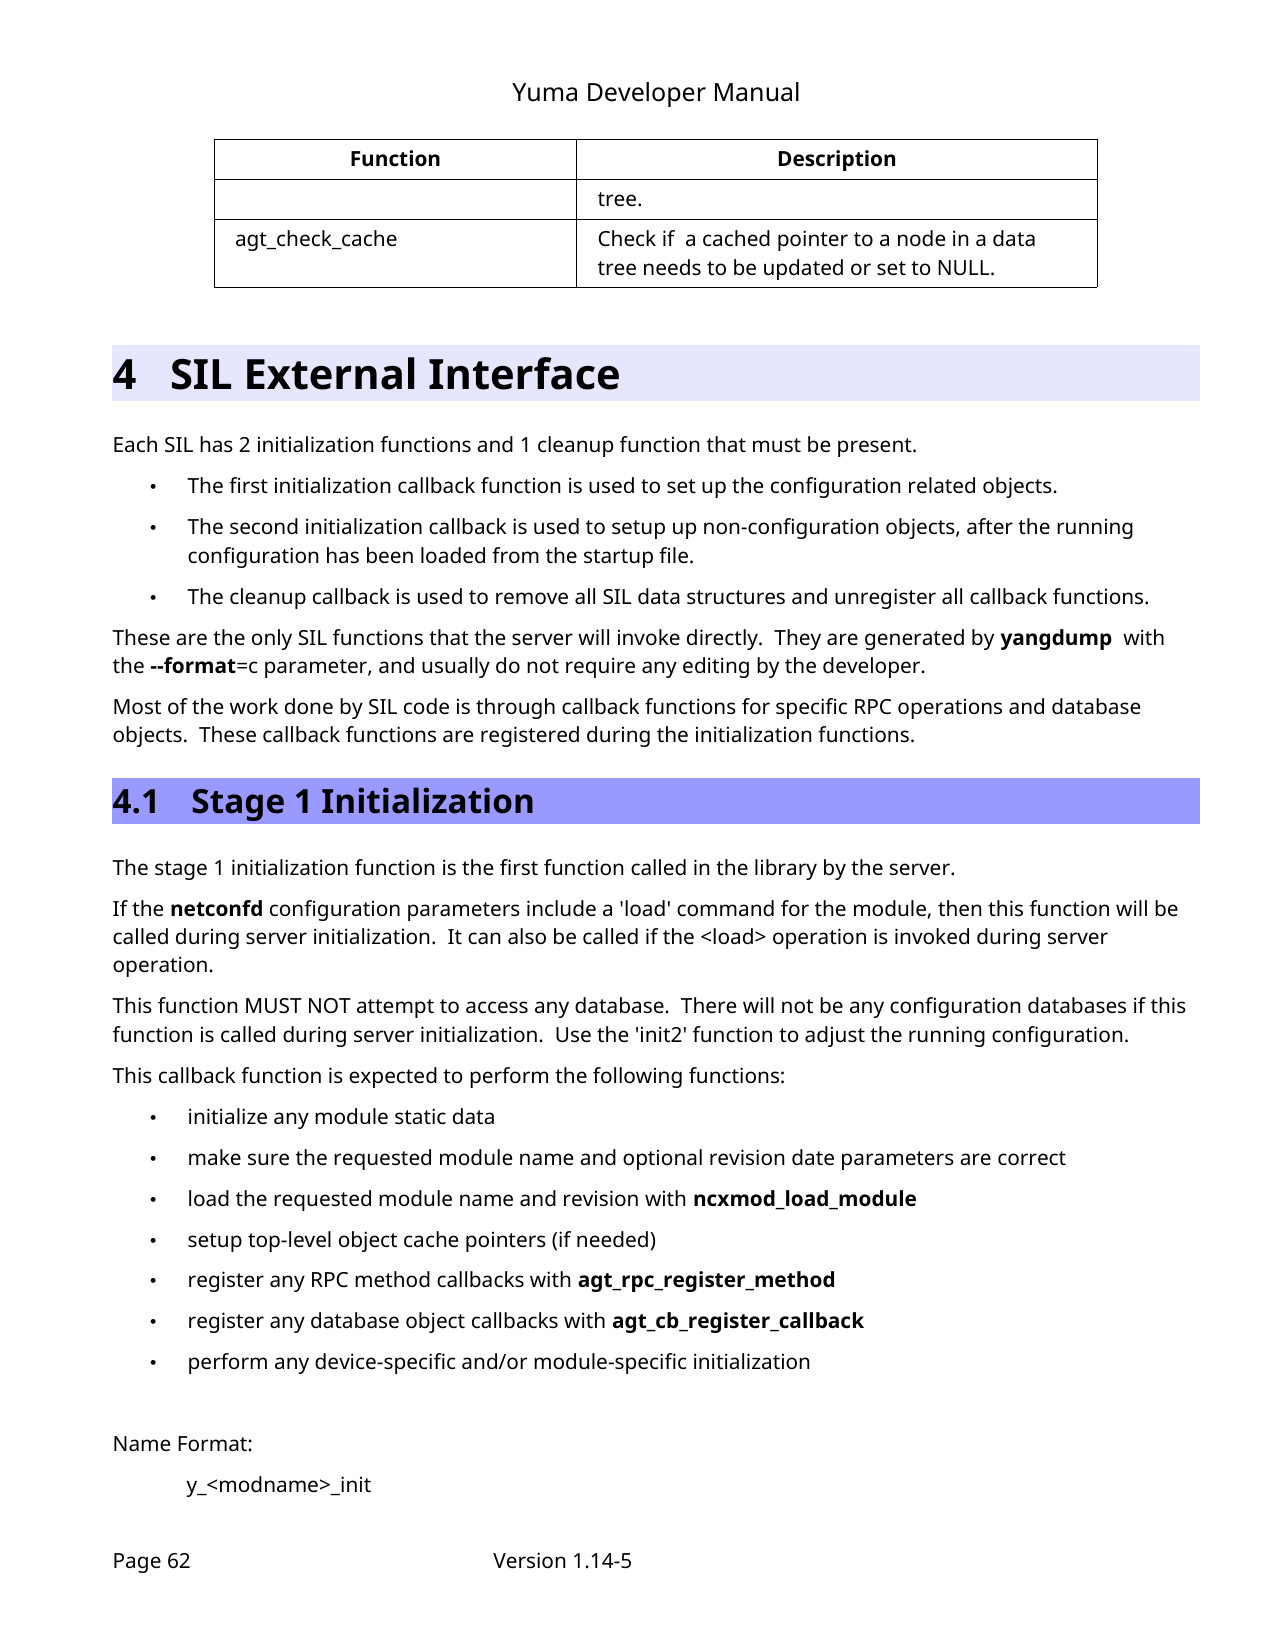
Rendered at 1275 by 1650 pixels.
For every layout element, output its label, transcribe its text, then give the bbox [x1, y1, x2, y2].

list The second initialization callback is used to setup up non-configuration objects, after the running configuration has been loaded from the startup file. [150, 512, 1200, 569]
text The stage 1 initialization function is the first function called in the library by the server. [112, 853, 1200, 881]
table_cell [215, 180, 576, 218]
table_cell agt_check_cache [215, 220, 576, 287]
text If the netconfd configuration parameters include a 'load' command for the module, then this function will be called during server initialization. It can also be called if the <load> operation is invoked during server operation. [112, 894, 1200, 979]
text Most of the work done by SIL code is through callback functions for specific RPC operations and database objects. These callback functions are registered during the initialization functions. [112, 692, 1200, 749]
list register any RPC method callbacks with agt_rpc_register_method [150, 1266, 1200, 1294]
text y_<modname>_init [112, 1470, 1200, 1499]
subtitle SIL External Interface [112, 345, 1200, 401]
table_cell Check if a cached pointer to a node in a data tree needs to be updated or set to NULL. [577, 220, 1097, 287]
text Each SIL has 2 initialization functions and 1 cleanup function that must be present. [112, 431, 1200, 459]
list register any database object callbacks with agt_cb_register_callback [150, 1307, 1200, 1335]
list The cleanup callback is used to remove all SIL data structures and unregister all callback functions. [150, 582, 1200, 610]
list load the requested module name and revision with ncxmod_load_module [150, 1184, 1200, 1212]
table_header Description [577, 140, 1097, 178]
table_header Function [215, 140, 576, 178]
list make sure the requested module name and optional revision date parameters are correct [150, 1143, 1200, 1171]
list setup top-level object cache pointers (if needed) [150, 1225, 1200, 1253]
text This callback function is expected to perform the following functions: [112, 1061, 1200, 1089]
list initialize any module static data [150, 1102, 1200, 1130]
text Name Format: [112, 1429, 1200, 1458]
text This function MUST NOT attempt to access any database. There will not be any configuration databases if this function is called during server initialization. Use the 'init2' function to adjust the running configuration. [112, 992, 1200, 1048]
list perform any device-specific and/or module-specific initialization [150, 1347, 1200, 1376]
text These are the only SIL functions that the server will invoke directly. They are generated by yangdump with the --format=c parameter, and usually do not require any editing by the developer. [112, 623, 1200, 680]
subtitle Stage 1 Initialization [112, 778, 1200, 824]
list The first initialization callback function is used to set up the configuration related objects. [150, 472, 1200, 500]
table_cell tree. [577, 180, 1097, 218]
